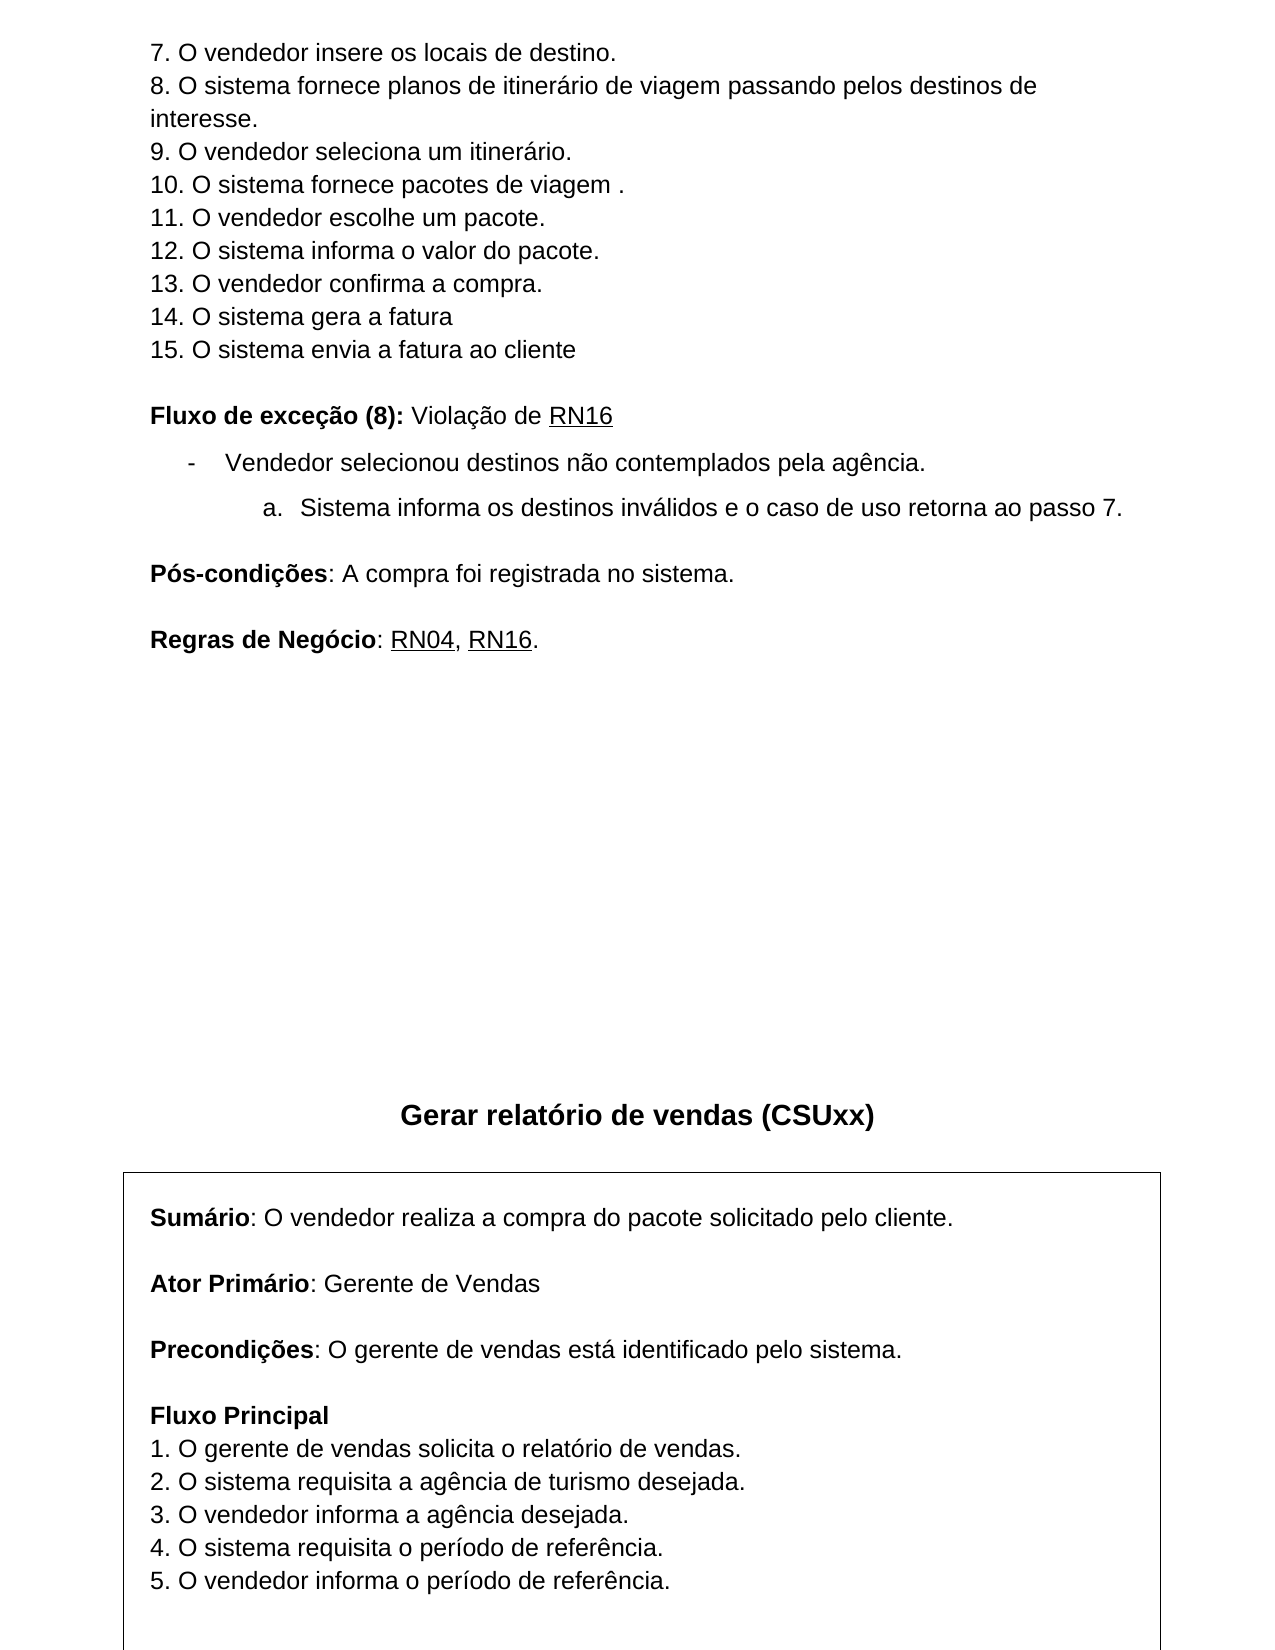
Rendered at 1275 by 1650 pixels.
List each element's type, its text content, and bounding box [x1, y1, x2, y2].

text Gerar relatório de vendas (CSUxx) [150, 1098, 1125, 1132]
list O sistema informa o valor do pacote. [150, 236, 1125, 265]
list O vendedor informa o período de referência. [150, 1566, 1125, 1595]
list Vendedor selecionou destinos não contemplados pela agência. [187, 434, 1125, 485]
text Fluxo Principal [150, 1401, 1125, 1430]
list O sistema envia a fatura ao cliente [150, 335, 1125, 364]
list O vendedor informa a agência desejada. [150, 1500, 1125, 1529]
list O sistema requisita a agência de turismo desejada. [150, 1467, 1125, 1496]
list O vendedor insere os locais de destino. [150, 38, 1125, 67]
text Pós-condições: A compra foi registrada no sistema. [150, 559, 1125, 588]
list O sistema fornece planos de itinerário de viagem passando pelos destinos de interesse. [150, 71, 1125, 133]
list O sistema gera a fatura [150, 302, 1125, 331]
list O sistema fornece pacotes de viagem . [150, 170, 1125, 199]
list O vendedor confirma a compra. [150, 269, 1125, 298]
text Precondições: O gerente de vendas está identificado pelo sistema. [150, 1335, 1125, 1364]
text Regras de Negócio: RN04, RN16. [150, 625, 1125, 654]
list O sistema requisita o período de referência. [150, 1533, 1125, 1562]
list O vendedor escolhe um pacote. [150, 203, 1125, 232]
text Fluxo de exceção (8): Violação de RN16 [150, 401, 1125, 430]
text Ator Primário: Gerente de Vendas [150, 1269, 1125, 1298]
text Sumário: O vendedor realiza a compra do pacote solicitado pelo cliente. [150, 1203, 1125, 1232]
list O gerente de vendas solicita o relatório de vendas. [150, 1434, 1125, 1463]
list Sistema informa os destinos inválidos e o caso de uso retorna ao passo 7. [262, 493, 1125, 522]
list O vendedor seleciona um itinerário. [150, 137, 1125, 166]
